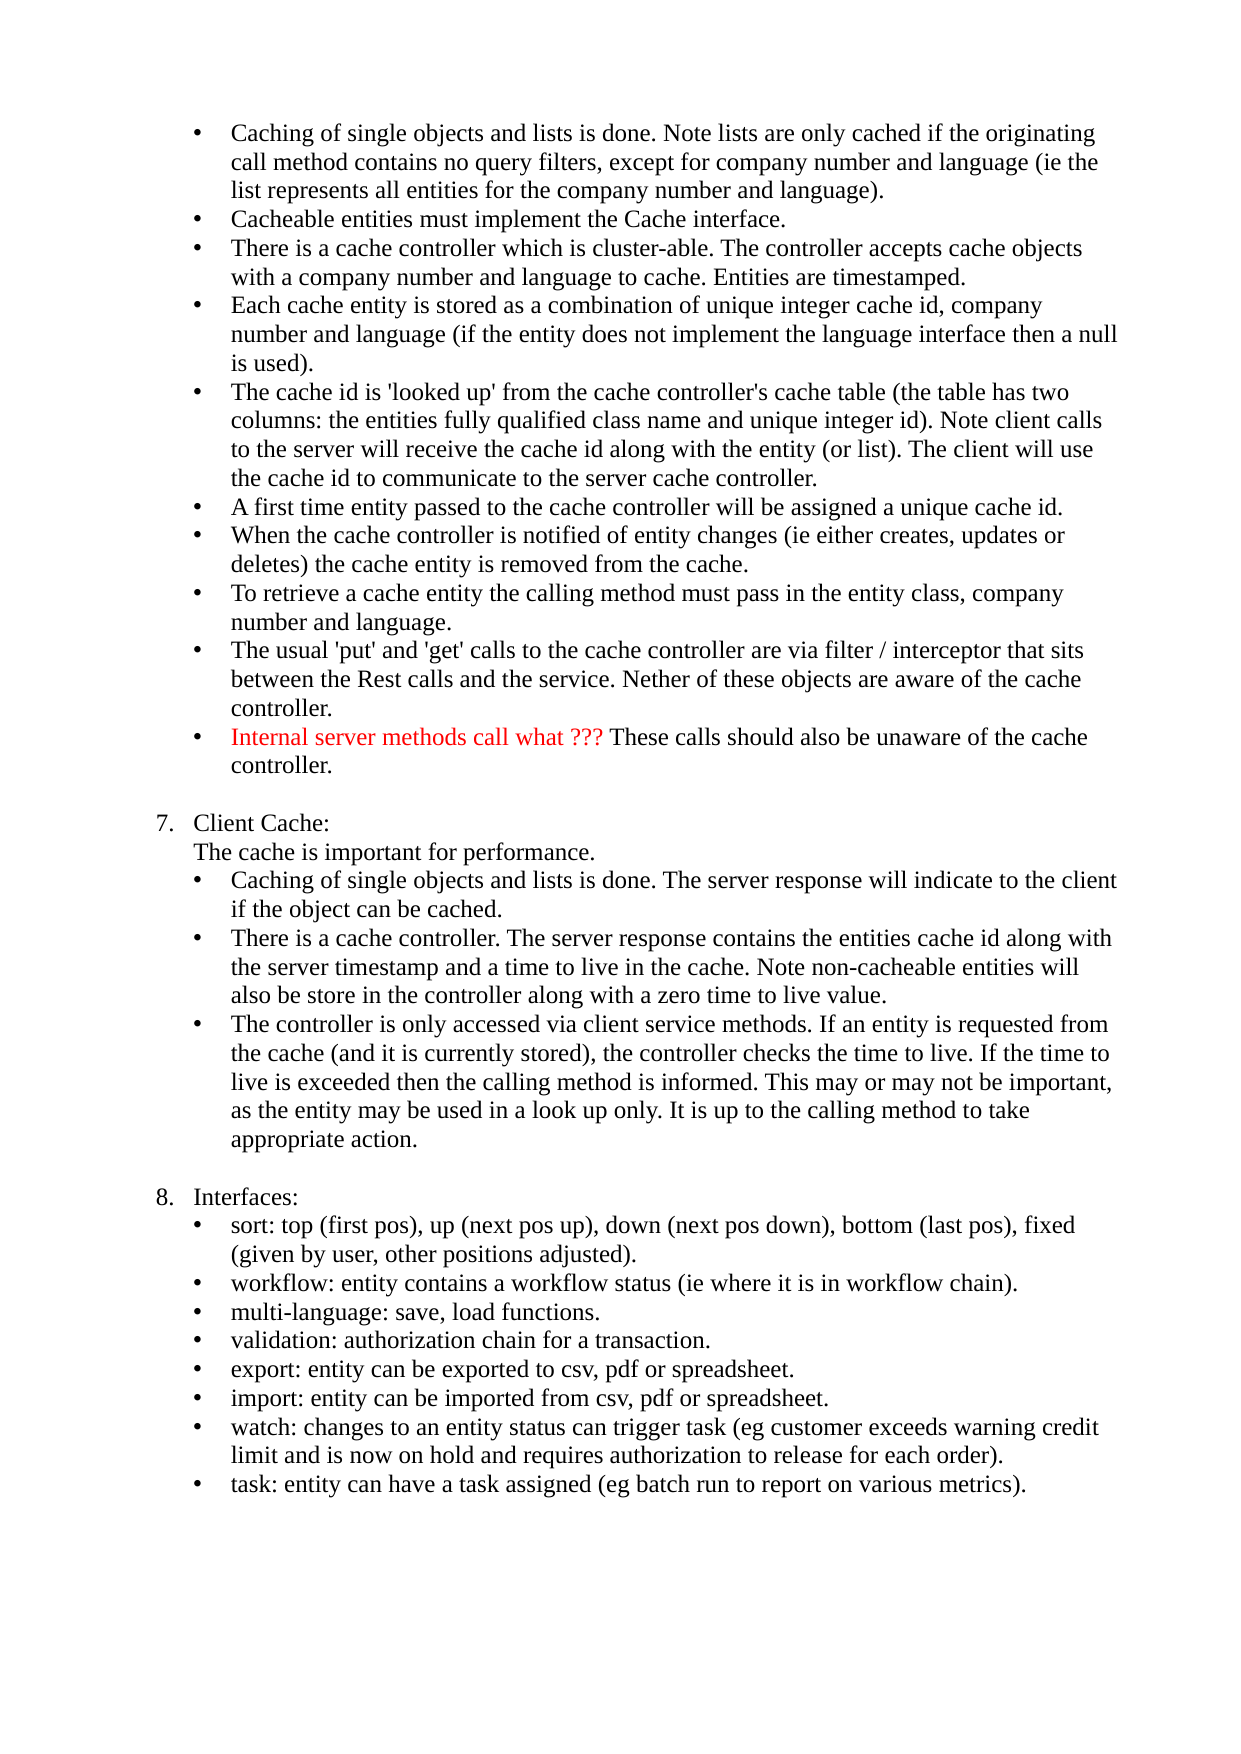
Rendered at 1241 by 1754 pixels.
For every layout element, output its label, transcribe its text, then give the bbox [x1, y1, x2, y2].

list Cacheable entities must implement the Cache interface. [193, 204, 1122, 233]
list When the cache controller is notified of entity changes (ie either creates, updates or deletes) the cache entity is removed from the cache. [193, 521, 1122, 578]
list Each cache entity is stored as a combination of unique integer cache id, company number and language (if the entity does not implement the language interface then a null is used). [193, 291, 1122, 377]
list The cache id is 'looked up' from the cache controller's cache table (the table has two columns: the entities fully qualified class name and unique integer id). Note client calls to the server will receive the cache id along with the entity (or list). The client will use the cache id to communicate to the server cache controller. [193, 377, 1122, 492]
list export: entity can be exported to csv, pdf or spreadsheet. [193, 1354, 1122, 1383]
list Interfaces: [156, 1182, 1122, 1211]
list The controller is only accessed via client service methods. If an entity is requested from the cache (and it is currently stored), the controller checks the time to live. If the time to live is exceeded then the calling method is informed. This may or may not be important, as the entity may be used in a look up only. It is up to the calling method to take appropriate action. [193, 1009, 1122, 1153]
list Caching of single objects and lists is done. Note lists are only cached if the originating call method contains no query filters, except for company number and language (ie the list represents all entities for the company number and language). [193, 118, 1122, 204]
list There is a cache controller which is cluster-able. The controller accepts cache objects with a company number and language to cache. Entities are timestamped. [193, 233, 1122, 291]
list There is a cache controller. The server response contains the entities cache id along with the server timestamp and a time to live in the cache. Note non-cacheable entities will also be store in the controller along with a zero time to live value. [193, 923, 1122, 1009]
list import: entity can be imported from csv, pdf or spreadsheet. [193, 1383, 1122, 1412]
list The usual 'put' and 'get' calls to the cache controller are via filter / interceptor that sits between the Rest calls and the service. Nether of these objects are aware of the cache controller. [193, 636, 1122, 722]
list validation: authorization chain for a transaction. [193, 1326, 1122, 1354]
list Client Cache: The cache is important for performance. [156, 808, 1122, 866]
list To retrieve a cache entity the calling method must pass in the entity class, company number and language. [193, 578, 1122, 636]
list workflow: entity contains a workflow status (ie where it is in workflow chain). [193, 1268, 1122, 1297]
list Caching of single objects and lists is done. The server response will indicate to the client if the object can be cached. [193, 866, 1122, 923]
list Internal server methods call what ??? These calls should also be unaware of the cache controller. [193, 722, 1122, 779]
list multi-language: save, load functions. [193, 1297, 1122, 1326]
list task: entity can have a task assigned (eg batch run to report on various metrics). [193, 1469, 1122, 1498]
list sort: top (first pos), up (next pos up), down (next pos down), bottom (last pos), fixed (given by user, other positions adjusted). [193, 1211, 1122, 1268]
list A first time entity passed to the cache controller will be assigned a unique cache id. [193, 492, 1122, 521]
list watch: changes to an entity status can trigger task (eg customer exceeds warning credit limit and is now on hold and requires authorization to release for each order). [193, 1412, 1122, 1469]
